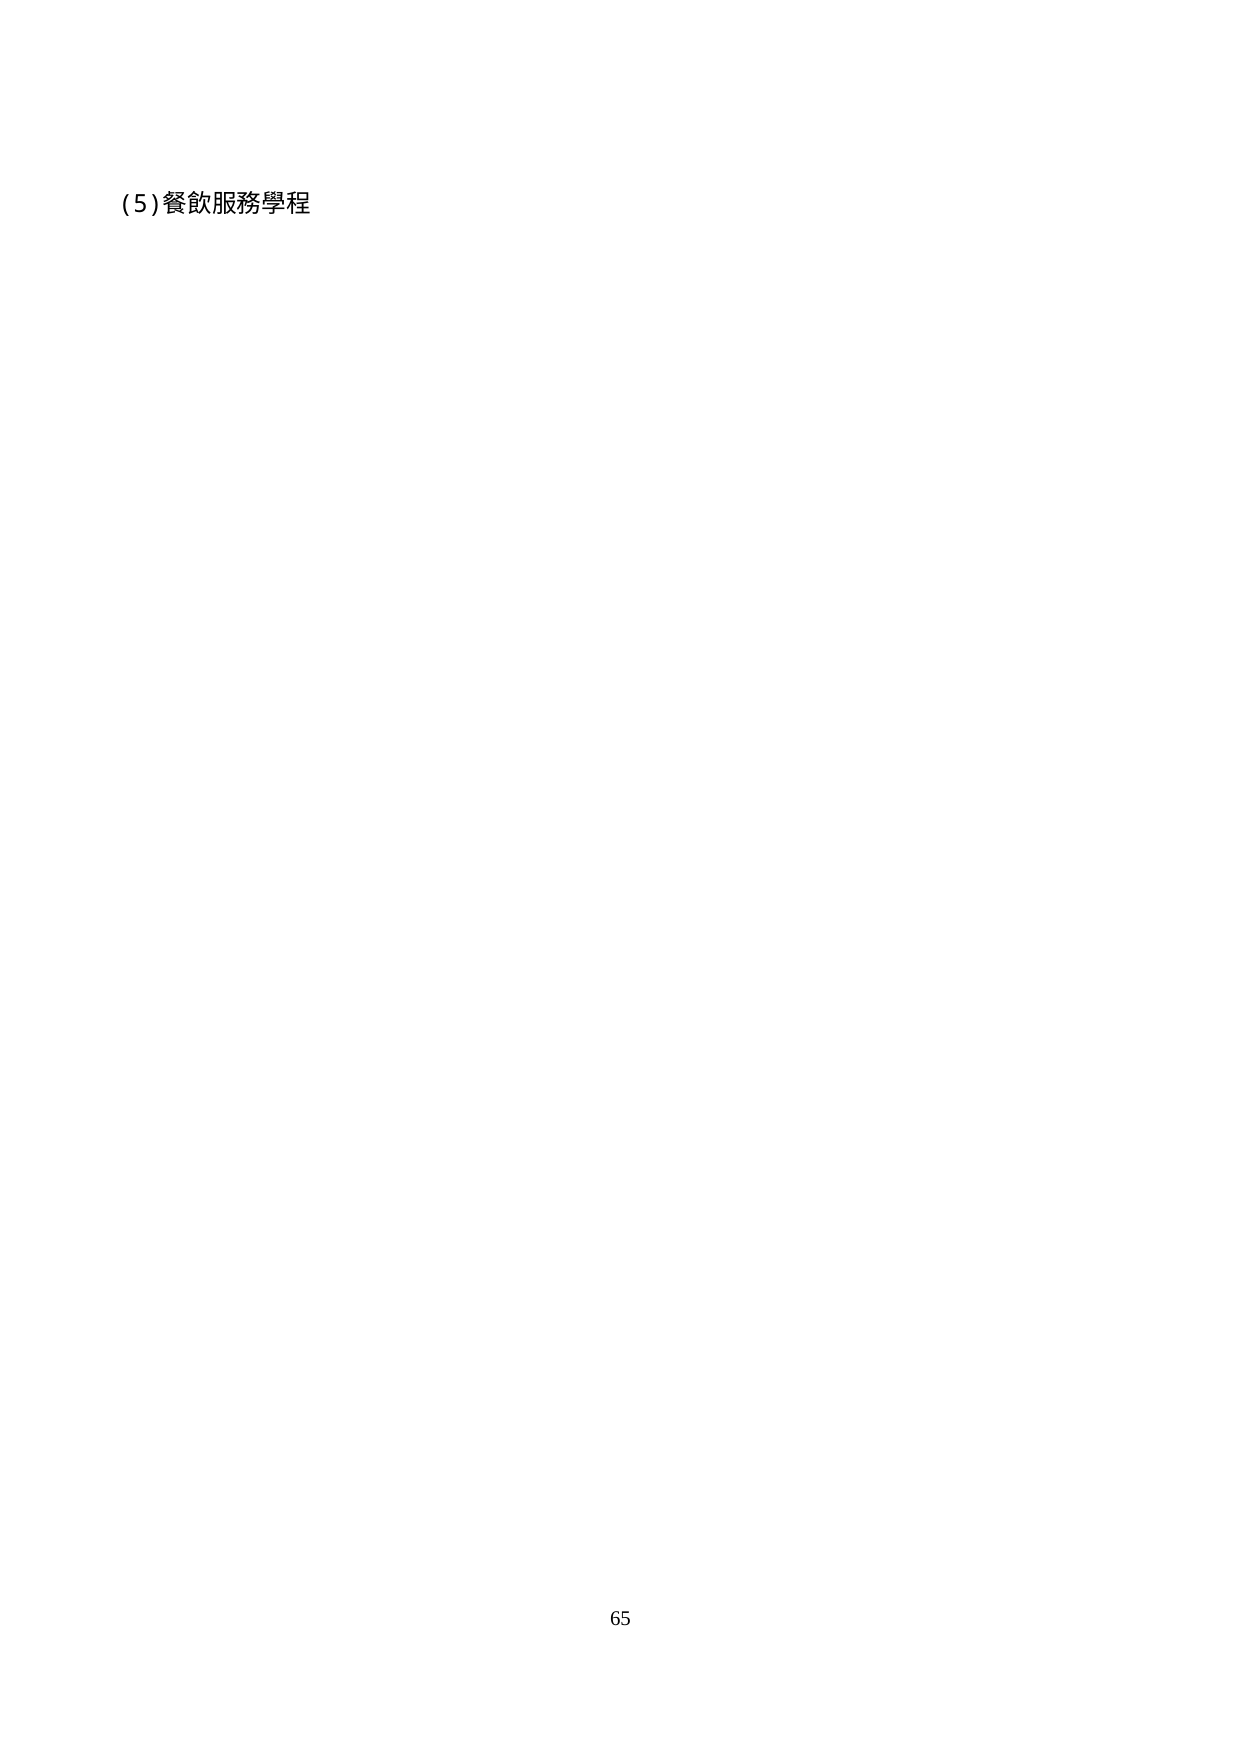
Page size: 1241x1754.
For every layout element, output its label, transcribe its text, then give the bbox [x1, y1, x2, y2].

text (5)餐飲服務學程 [118, 160, 1124, 223]
